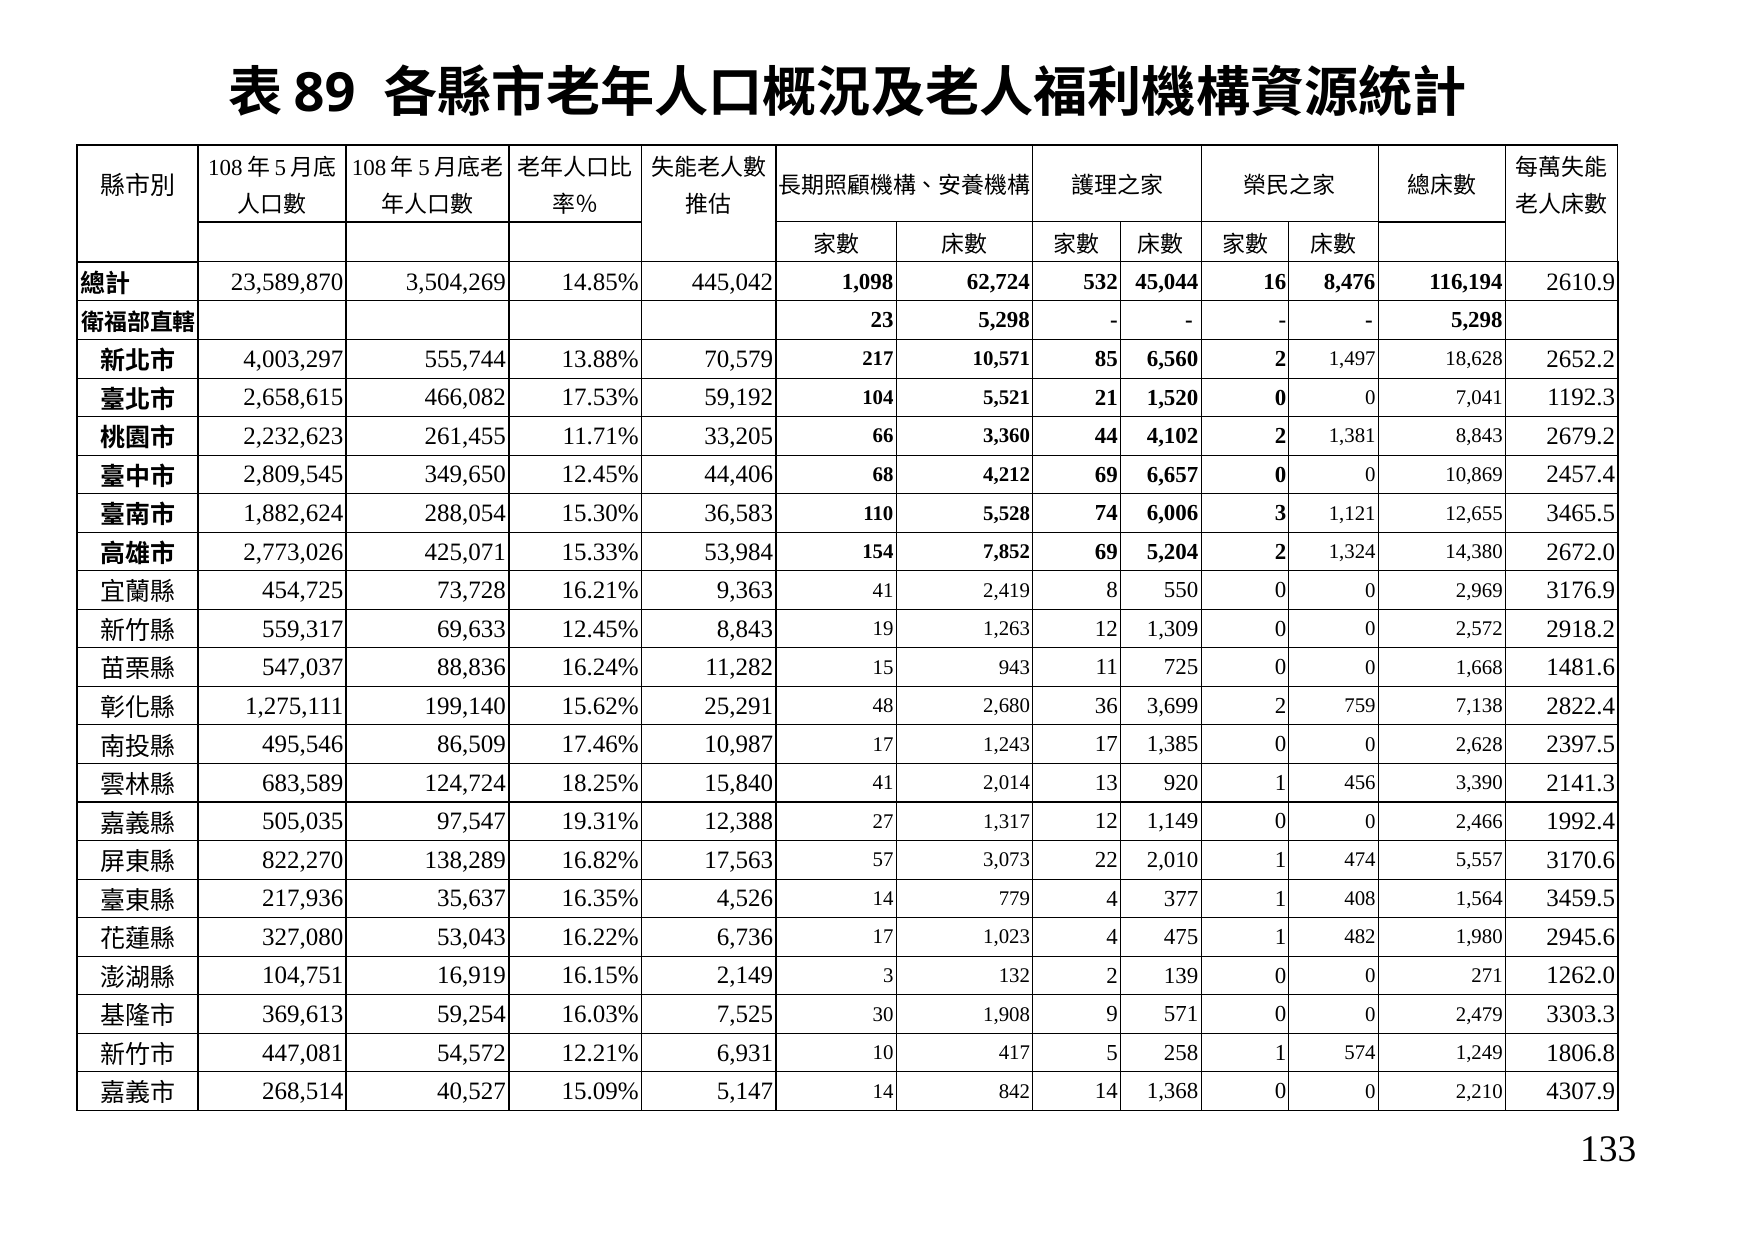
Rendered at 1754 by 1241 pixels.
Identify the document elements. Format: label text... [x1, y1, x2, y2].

table_cell 9 [1033, 995, 1120, 1033]
table_cell - [1202, 301, 1288, 339]
table_cell 2457.4 [1506, 456, 1617, 493]
table_cell 0 [1202, 725, 1288, 763]
table_cell 456 [1289, 764, 1378, 801]
table_cell 920 [1121, 764, 1201, 801]
table_cell - [1121, 301, 1201, 339]
table_cell 62,724 [897, 262, 1032, 300]
table_cell 桃園市 [78, 417, 197, 454]
table_cell 2,969 [1379, 571, 1505, 609]
table_cell 8,476 [1289, 262, 1378, 300]
table_cell 7,041 [1379, 379, 1505, 416]
table_cell 臺東縣 [78, 880, 197, 917]
table_cell 16.22% [510, 918, 641, 956]
table_cell 5,204 [1121, 533, 1201, 570]
table_cell 0 [1202, 379, 1288, 416]
table_cell 482 [1289, 918, 1378, 956]
table_cell 15.30% [510, 494, 641, 532]
table_cell 1,249 [1379, 1034, 1505, 1071]
table_cell 3176.9 [1506, 571, 1617, 609]
table_cell 447,081 [199, 1034, 345, 1071]
table_header 失能老人數推估 [642, 146, 775, 221]
table_cell 327,080 [199, 918, 345, 956]
table_cell 1,385 [1121, 725, 1201, 763]
table_cell 217,936 [199, 880, 345, 917]
table_cell 5,298 [1379, 301, 1505, 339]
table_header 每萬失能老人床數 [1506, 146, 1617, 221]
table_cell 16 [1202, 262, 1288, 300]
table_cell 258 [1121, 1034, 1201, 1071]
table_cell 0 [1202, 803, 1288, 840]
table_cell 725 [1121, 648, 1201, 686]
table_cell 53,043 [347, 918, 508, 956]
table_cell 110 [777, 494, 896, 532]
table_cell 3459.5 [1506, 880, 1617, 917]
table_cell 花蓮縣 [78, 918, 197, 956]
table_cell 4 [1033, 880, 1120, 917]
table_cell 1,309 [1121, 610, 1201, 647]
table_cell 6,006 [1121, 494, 1201, 532]
table_cell 1,023 [897, 918, 1032, 956]
table_cell 15,840 [642, 764, 775, 801]
table_cell 27 [777, 803, 896, 840]
table_cell 3,360 [897, 417, 1032, 454]
table_cell 1 [1202, 880, 1288, 917]
table_cell 759 [1289, 687, 1378, 724]
table_cell 基隆市 [78, 995, 197, 1033]
table_cell 0 [1202, 995, 1288, 1033]
table_cell 574 [1289, 1034, 1378, 1071]
table_cell 2822.4 [1506, 687, 1617, 724]
table_cell 15 [777, 648, 896, 686]
table_cell 10,987 [642, 725, 775, 763]
table_cell [347, 223, 508, 261]
table_cell 0 [1289, 1072, 1378, 1110]
table_cell 4307.9 [1506, 1072, 1617, 1110]
table_cell 779 [897, 880, 1032, 917]
table_cell 41 [777, 571, 896, 609]
table_cell 35,637 [347, 880, 508, 917]
table_cell 1,243 [897, 725, 1032, 763]
table_cell 11 [1033, 648, 1120, 686]
table_cell 2,466 [1379, 803, 1505, 840]
table_cell 6,657 [1121, 456, 1201, 493]
table_cell 1,564 [1379, 880, 1505, 917]
table_cell 1806.8 [1506, 1034, 1617, 1071]
table_cell 14,380 [1379, 533, 1505, 570]
table_header 總床數 [1379, 146, 1505, 221]
table_cell 23,589,870 [199, 262, 345, 300]
table_cell 5,298 [897, 301, 1032, 339]
table_cell 23 [777, 301, 896, 339]
table_cell 5,557 [1379, 841, 1505, 878]
table_cell 474 [1289, 841, 1378, 878]
table_cell 6,931 [642, 1034, 775, 1071]
table_cell 571 [1121, 995, 1201, 1033]
table_cell 17.53% [510, 379, 641, 416]
table_cell 2,809,545 [199, 456, 345, 493]
table_header 長期照顧機構、安養機構 [777, 146, 1032, 221]
table_cell 0 [1289, 610, 1378, 647]
table_cell 16.21% [510, 571, 641, 609]
table_cell 425,071 [347, 533, 508, 570]
table_cell 彰化縣 [78, 687, 197, 724]
table_cell 16.35% [510, 880, 641, 917]
table_cell 0 [1202, 1072, 1288, 1110]
table_cell 139 [1121, 957, 1201, 994]
table_cell 59,254 [347, 995, 508, 1033]
table_cell 74 [1033, 494, 1120, 532]
table_cell 547,037 [199, 648, 345, 686]
table_cell 總計 [78, 263, 197, 300]
table_cell 2,210 [1379, 1072, 1505, 1110]
table_cell 12 [1033, 803, 1120, 840]
table_cell 12 [1033, 610, 1120, 647]
table_cell 2,232,623 [199, 417, 345, 454]
table_cell 1992.4 [1506, 803, 1617, 840]
table_cell 505,035 [199, 803, 345, 840]
table_cell 新北市 [78, 340, 197, 377]
table_cell 3,504,269 [347, 262, 508, 300]
table_cell 臺北市 [78, 379, 197, 416]
table_cell 5,147 [642, 1072, 775, 1110]
table_cell 475 [1121, 918, 1201, 956]
table_header 老年人口比率％ [510, 146, 641, 221]
table_cell 2918.2 [1506, 610, 1617, 647]
table_cell 138,289 [347, 841, 508, 878]
table_cell 14 [777, 1072, 896, 1110]
table_cell 7,525 [642, 995, 775, 1033]
table_header 護理之家 [1033, 146, 1201, 221]
table_cell 2679.2 [1506, 417, 1617, 454]
table_cell 1,317 [897, 803, 1032, 840]
table_cell 12.45% [510, 456, 641, 493]
table_cell 15.33% [510, 533, 641, 570]
table_cell [510, 301, 641, 339]
table_cell 1,520 [1121, 379, 1201, 416]
table_cell 5,521 [897, 379, 1032, 416]
table_cell 2 [1202, 417, 1288, 454]
table_cell 15.09% [510, 1072, 641, 1110]
table_cell 1,381 [1289, 417, 1378, 454]
table_cell 10 [777, 1034, 896, 1071]
table_cell 369,613 [199, 995, 345, 1033]
table_cell 2,658,615 [199, 379, 345, 416]
table_cell 25,291 [642, 687, 775, 724]
table_cell - [1289, 301, 1378, 339]
table_cell 4,212 [897, 456, 1032, 493]
table_cell 5 [1033, 1034, 1120, 1071]
table_cell 2,479 [1379, 995, 1505, 1033]
table_cell 3,073 [897, 841, 1032, 878]
table_cell 17,563 [642, 841, 775, 878]
table_cell [1506, 301, 1617, 339]
table_cell [642, 301, 775, 339]
table_cell 新竹縣 [78, 610, 197, 647]
table_cell 0 [1289, 648, 1378, 686]
table_cell [199, 301, 345, 339]
table_cell 97,547 [347, 803, 508, 840]
table_cell 48 [777, 687, 896, 724]
table_cell 445,042 [642, 262, 775, 300]
table_cell 59,192 [642, 379, 775, 416]
table_cell 家數 [1202, 222, 1288, 261]
table_cell 1,668 [1379, 648, 1505, 686]
table_cell [199, 223, 345, 261]
table_cell [1379, 223, 1505, 261]
table_cell 臺南市 [78, 494, 197, 532]
table_cell 1 [1202, 918, 1288, 956]
table_cell 36,583 [642, 494, 775, 532]
table_cell 41 [777, 764, 896, 801]
table_cell 6,560 [1121, 340, 1201, 377]
table_cell 2,010 [1121, 841, 1201, 878]
table_cell 宜蘭縣 [78, 571, 197, 609]
table_cell 床數 [1289, 222, 1378, 261]
table_cell 17 [1033, 725, 1120, 763]
table_cell 14.85% [510, 262, 641, 300]
table_cell 199,140 [347, 687, 508, 724]
table_cell 2 [1202, 340, 1288, 377]
table_cell 104,751 [199, 957, 345, 994]
table_cell 822,270 [199, 841, 345, 878]
table_cell 家數 [777, 222, 896, 261]
table_cell 550 [1121, 571, 1201, 609]
table_cell 54,572 [347, 1034, 508, 1071]
table_cell 10,869 [1379, 456, 1505, 493]
table_cell 苗栗縣 [78, 648, 197, 686]
table_cell 1,908 [897, 995, 1032, 1033]
subtitle 表89 各縣市老年人口概況及老人福利機構資源統計 [59, 32, 1636, 144]
table_cell 4,102 [1121, 417, 1201, 454]
table_cell 7,138 [1379, 687, 1505, 724]
table_cell 14 [777, 880, 896, 917]
table_cell 18,628 [1379, 340, 1505, 377]
table_cell 0 [1202, 571, 1288, 609]
table_cell 19 [777, 610, 896, 647]
table_cell 床數 [1121, 222, 1201, 261]
table_cell 12,388 [642, 803, 775, 840]
table_cell 85 [1033, 340, 1120, 377]
table_cell 2 [1033, 957, 1120, 994]
table_cell 0 [1289, 456, 1378, 493]
table_cell 新竹市 [78, 1034, 197, 1071]
table_cell 69,633 [347, 610, 508, 647]
table_cell 臺中市 [78, 456, 197, 493]
table_header 108年5月底人口數 [199, 146, 345, 221]
table_cell 3,390 [1379, 764, 1505, 801]
table_cell 澎湖縣 [78, 957, 197, 994]
table_cell 73,728 [347, 571, 508, 609]
table_cell 40,527 [347, 1072, 508, 1110]
table_cell 2672.0 [1506, 533, 1617, 570]
table_cell 18.25% [510, 764, 641, 801]
table_cell 2652.2 [1506, 340, 1617, 377]
table_cell 66 [777, 417, 896, 454]
table_cell 532 [1033, 262, 1120, 300]
table_cell 7,852 [897, 533, 1032, 570]
table_cell 2 [1202, 687, 1288, 724]
table_cell 1,368 [1121, 1072, 1201, 1110]
table_cell 44 [1033, 417, 1120, 454]
table_cell [510, 223, 641, 261]
table_cell 2,680 [897, 687, 1032, 724]
table_cell 3,699 [1121, 687, 1201, 724]
table_cell 16.24% [510, 648, 641, 686]
table_cell 0 [1202, 610, 1288, 647]
table_cell 2 [1202, 533, 1288, 570]
table_cell 11,282 [642, 648, 775, 686]
table_cell 271 [1379, 957, 1505, 994]
table_cell 217 [777, 340, 896, 377]
table_cell 0 [1289, 995, 1378, 1033]
table_cell 嘉義縣 [78, 803, 197, 840]
table_cell 1262.0 [1506, 957, 1617, 994]
table_cell 16,919 [347, 957, 508, 994]
table_cell 2945.6 [1506, 918, 1617, 956]
table_cell 2,628 [1379, 725, 1505, 763]
table_cell 19.31% [510, 803, 641, 840]
table_cell 2,014 [897, 764, 1032, 801]
table_cell 1,882,624 [199, 494, 345, 532]
table_cell 132 [897, 957, 1032, 994]
table_cell - [1033, 301, 1120, 339]
table_cell 8,843 [1379, 417, 1505, 454]
table_cell 16.03% [510, 995, 641, 1033]
table_cell 555,744 [347, 340, 508, 377]
table_cell 1,098 [777, 262, 896, 300]
table_cell 衛福部直轄 [78, 301, 197, 339]
table_cell 0 [1289, 379, 1378, 416]
table_cell 13.88% [510, 340, 641, 377]
table_cell 南投縣 [78, 725, 197, 763]
table_cell 4 [1033, 918, 1120, 956]
table_header 縣市別 [78, 146, 197, 221]
table_cell 4,003,297 [199, 340, 345, 377]
table_cell 88,836 [347, 648, 508, 686]
table_cell 22 [1033, 841, 1120, 878]
table_cell 6,736 [642, 918, 775, 956]
table_header 108年5月底老年人口數 [347, 146, 508, 221]
table_cell 3170.6 [1506, 841, 1617, 878]
table_cell [1506, 221, 1617, 261]
table_cell 3 [777, 957, 896, 994]
table_cell 495,546 [199, 725, 345, 763]
table_cell 842 [897, 1072, 1032, 1110]
table_cell 349,650 [347, 456, 508, 493]
table_cell 2,149 [642, 957, 775, 994]
table_cell 雲林縣 [78, 764, 197, 801]
table_cell 30 [777, 995, 896, 1033]
table_cell 288,054 [347, 494, 508, 532]
table_cell 12.21% [510, 1034, 641, 1071]
table_cell 44,406 [642, 456, 775, 493]
table_cell 14 [1033, 1072, 1120, 1110]
table_cell 4,526 [642, 880, 775, 917]
table_cell 0 [1202, 456, 1288, 493]
table_cell 1,263 [897, 610, 1032, 647]
table_cell 104 [777, 379, 896, 416]
table_cell 1,497 [1289, 340, 1378, 377]
table_cell 3465.5 [1506, 494, 1617, 532]
table_cell 466,082 [347, 379, 508, 416]
table_cell 2397.5 [1506, 725, 1617, 763]
table_cell 17.46% [510, 725, 641, 763]
table_cell 261,455 [347, 417, 508, 454]
table_cell 0 [1289, 803, 1378, 840]
table_cell 5,528 [897, 494, 1032, 532]
table_cell 45,044 [1121, 262, 1201, 300]
table_cell [642, 221, 775, 261]
table_cell 8,843 [642, 610, 775, 647]
table_cell 0 [1202, 648, 1288, 686]
table_cell 1 [1202, 841, 1288, 878]
table_cell 124,724 [347, 764, 508, 801]
table_cell 116,194 [1379, 262, 1505, 300]
table_cell 10,571 [897, 340, 1032, 377]
table_cell 3303.3 [1506, 995, 1617, 1033]
table_cell 33,205 [642, 417, 775, 454]
table_cell 2141.3 [1506, 764, 1617, 801]
table_cell 1481.6 [1506, 648, 1617, 686]
table_cell [78, 221, 197, 261]
table_header 榮民之家 [1202, 146, 1378, 221]
table_cell 8 [1033, 571, 1120, 609]
table_cell 1,275,111 [199, 687, 345, 724]
table_cell [347, 301, 508, 339]
table_cell 1,121 [1289, 494, 1378, 532]
table_cell 0 [1202, 957, 1288, 994]
table_cell 16.15% [510, 957, 641, 994]
table_cell 377 [1121, 880, 1201, 917]
table_cell 16.82% [510, 841, 641, 878]
table_cell 408 [1289, 880, 1378, 917]
table_cell 1192.3 [1506, 379, 1617, 416]
table_cell 69 [1033, 533, 1120, 570]
table_cell 15.62% [510, 687, 641, 724]
table_cell 2,773,026 [199, 533, 345, 570]
table_cell 9,363 [642, 571, 775, 609]
table_cell 1 [1202, 1034, 1288, 1071]
table_cell 417 [897, 1034, 1032, 1071]
table_cell 68 [777, 456, 896, 493]
table_cell 559,317 [199, 610, 345, 647]
table_cell 高雄市 [78, 533, 197, 570]
table_cell 0 [1289, 571, 1378, 609]
table_cell 2610.9 [1506, 262, 1617, 300]
table_cell 268,514 [199, 1072, 345, 1110]
table_cell 36 [1033, 687, 1120, 724]
table_cell 1,324 [1289, 533, 1378, 570]
table_cell 943 [897, 648, 1032, 686]
table_cell 53,984 [642, 533, 775, 570]
table_cell 3 [1202, 494, 1288, 532]
table_cell 11.71% [510, 417, 641, 454]
table_cell 1,980 [1379, 918, 1505, 956]
table_cell 69 [1033, 456, 1120, 493]
table_cell 12,655 [1379, 494, 1505, 532]
table_cell 2,572 [1379, 610, 1505, 647]
table_cell 57 [777, 841, 896, 878]
table_cell 12.45% [510, 610, 641, 647]
table_cell 17 [777, 918, 896, 956]
table_cell 家數 [1033, 222, 1120, 261]
table_cell 86,509 [347, 725, 508, 763]
table_cell 嘉義市 [78, 1072, 197, 1110]
table_cell 683,589 [199, 764, 345, 801]
table_cell 154 [777, 533, 896, 570]
table_cell 0 [1289, 725, 1378, 763]
table_cell 1 [1202, 764, 1288, 801]
table_cell 17 [777, 725, 896, 763]
table_cell 13 [1033, 764, 1120, 801]
table_cell 1,149 [1121, 803, 1201, 840]
table_cell 0 [1289, 957, 1378, 994]
table_cell 床數 [897, 222, 1032, 261]
table_cell 454,725 [199, 571, 345, 609]
table_cell 21 [1033, 379, 1120, 416]
table_cell 70,579 [642, 340, 775, 377]
table_cell 屏東縣 [78, 841, 197, 878]
table_cell 2,419 [897, 571, 1032, 609]
